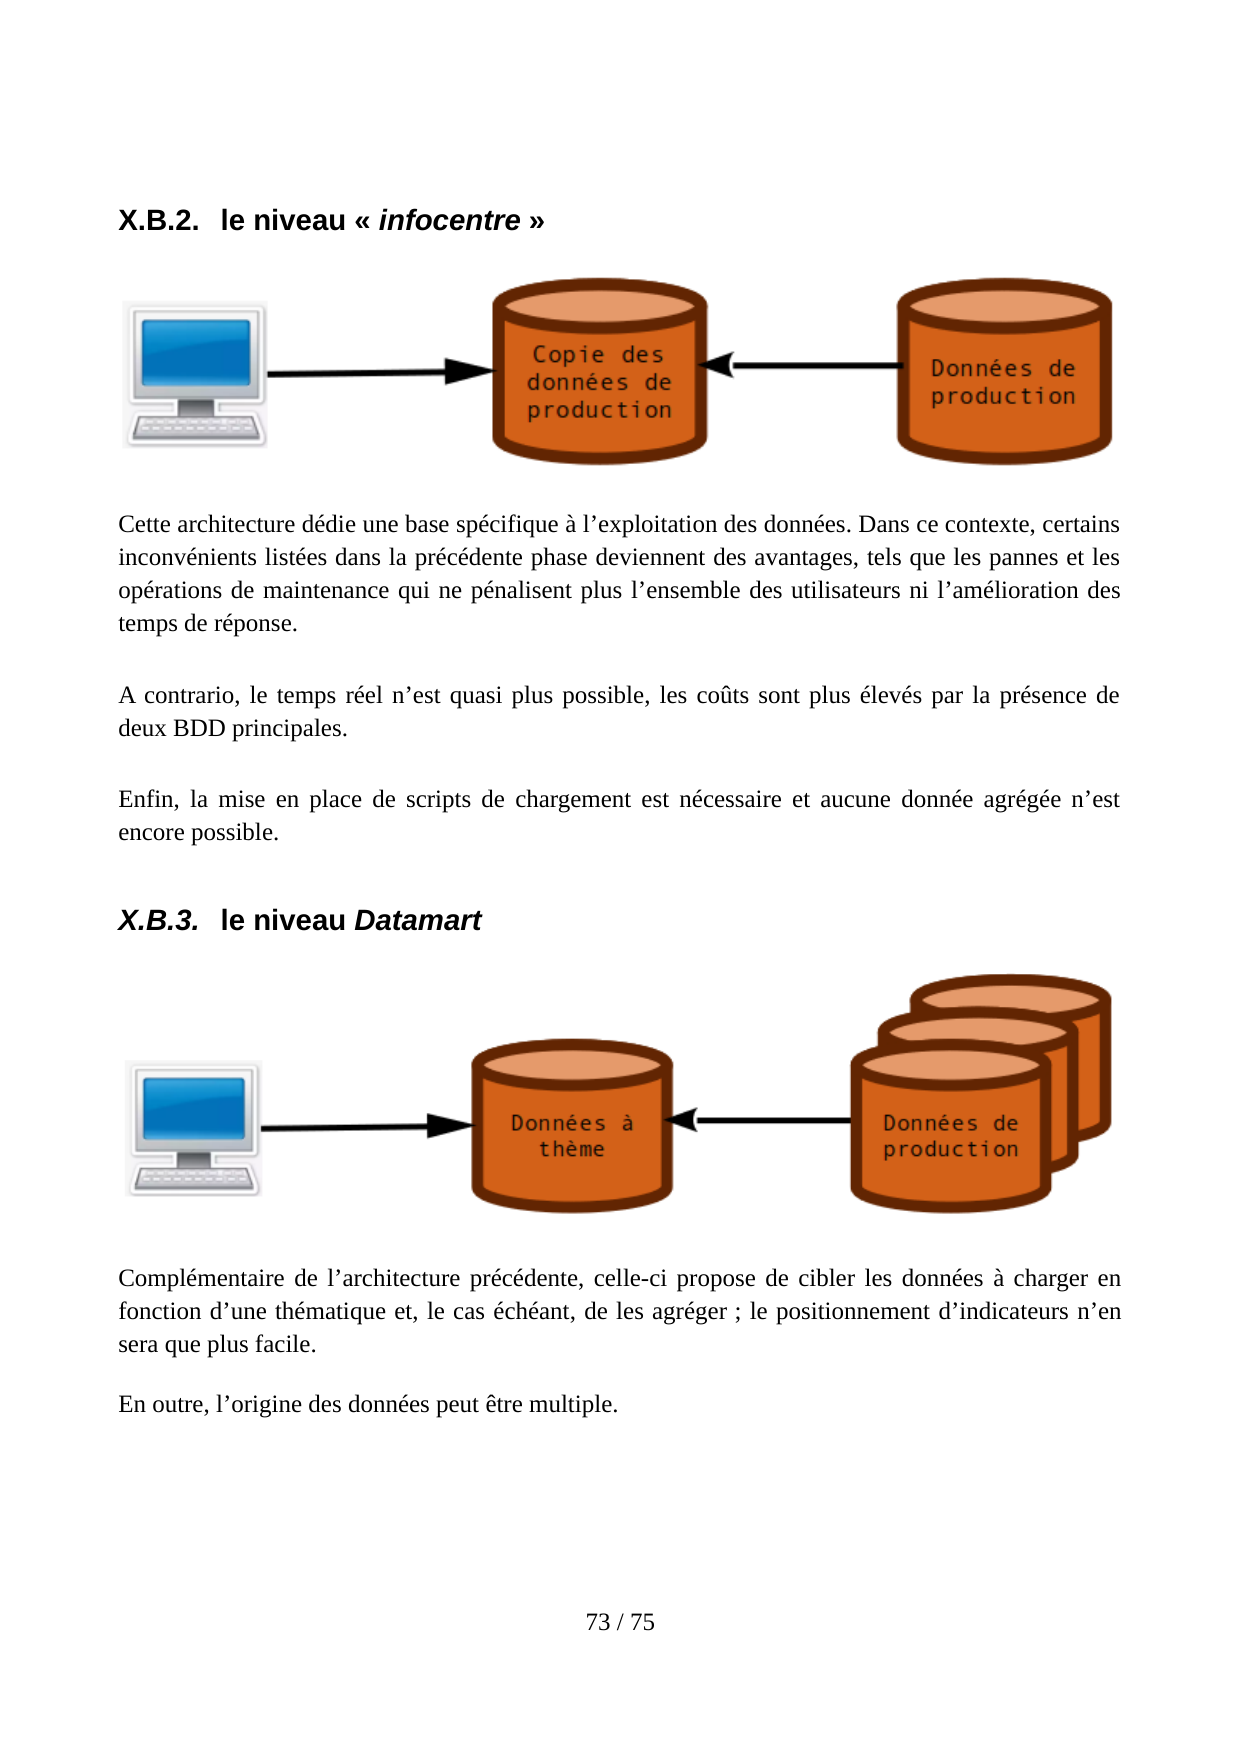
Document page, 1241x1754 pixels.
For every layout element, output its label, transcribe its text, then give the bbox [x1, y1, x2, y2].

text Cette architecture dédie une base spécifique à l’exploitation des données. Dans ce contexte, certains inconvénients listées dans la précédente phase deviennent des avantages, tels que les pannes et les opérations de maintenance qui ne pénalisent plus l’ensemble des utilisateurs ni l’amélioration des temps de réponse. [118, 509, 1122, 637]
text A contrario, le temps réel n’est quasi plus possible, les coûts sont plus élevés par la présence de deux BDD principales. [118, 680, 1122, 742]
text Complémentaire de l’architecture précédente, celle-ci propose de cibler les données à charger en fonction d’une thématique et, le cas échéant, de les agréger ; le positionnement d’indicateurs n’en sera que plus facile. [118, 1263, 1122, 1358]
text En outre, l’origine des données peut être multiple. [118, 1389, 1122, 1417]
subtitle le niveau « infocentre » [118, 203, 1122, 237]
text Enfin, la mise en place de scripts de chargement est nécessaire et aucune donnée agrégée n’est encore possible. [118, 784, 1122, 846]
picture [118, 973, 1123, 1221]
subtitle le niveau Datamart [118, 903, 1122, 937]
picture [118, 272, 1123, 467]
